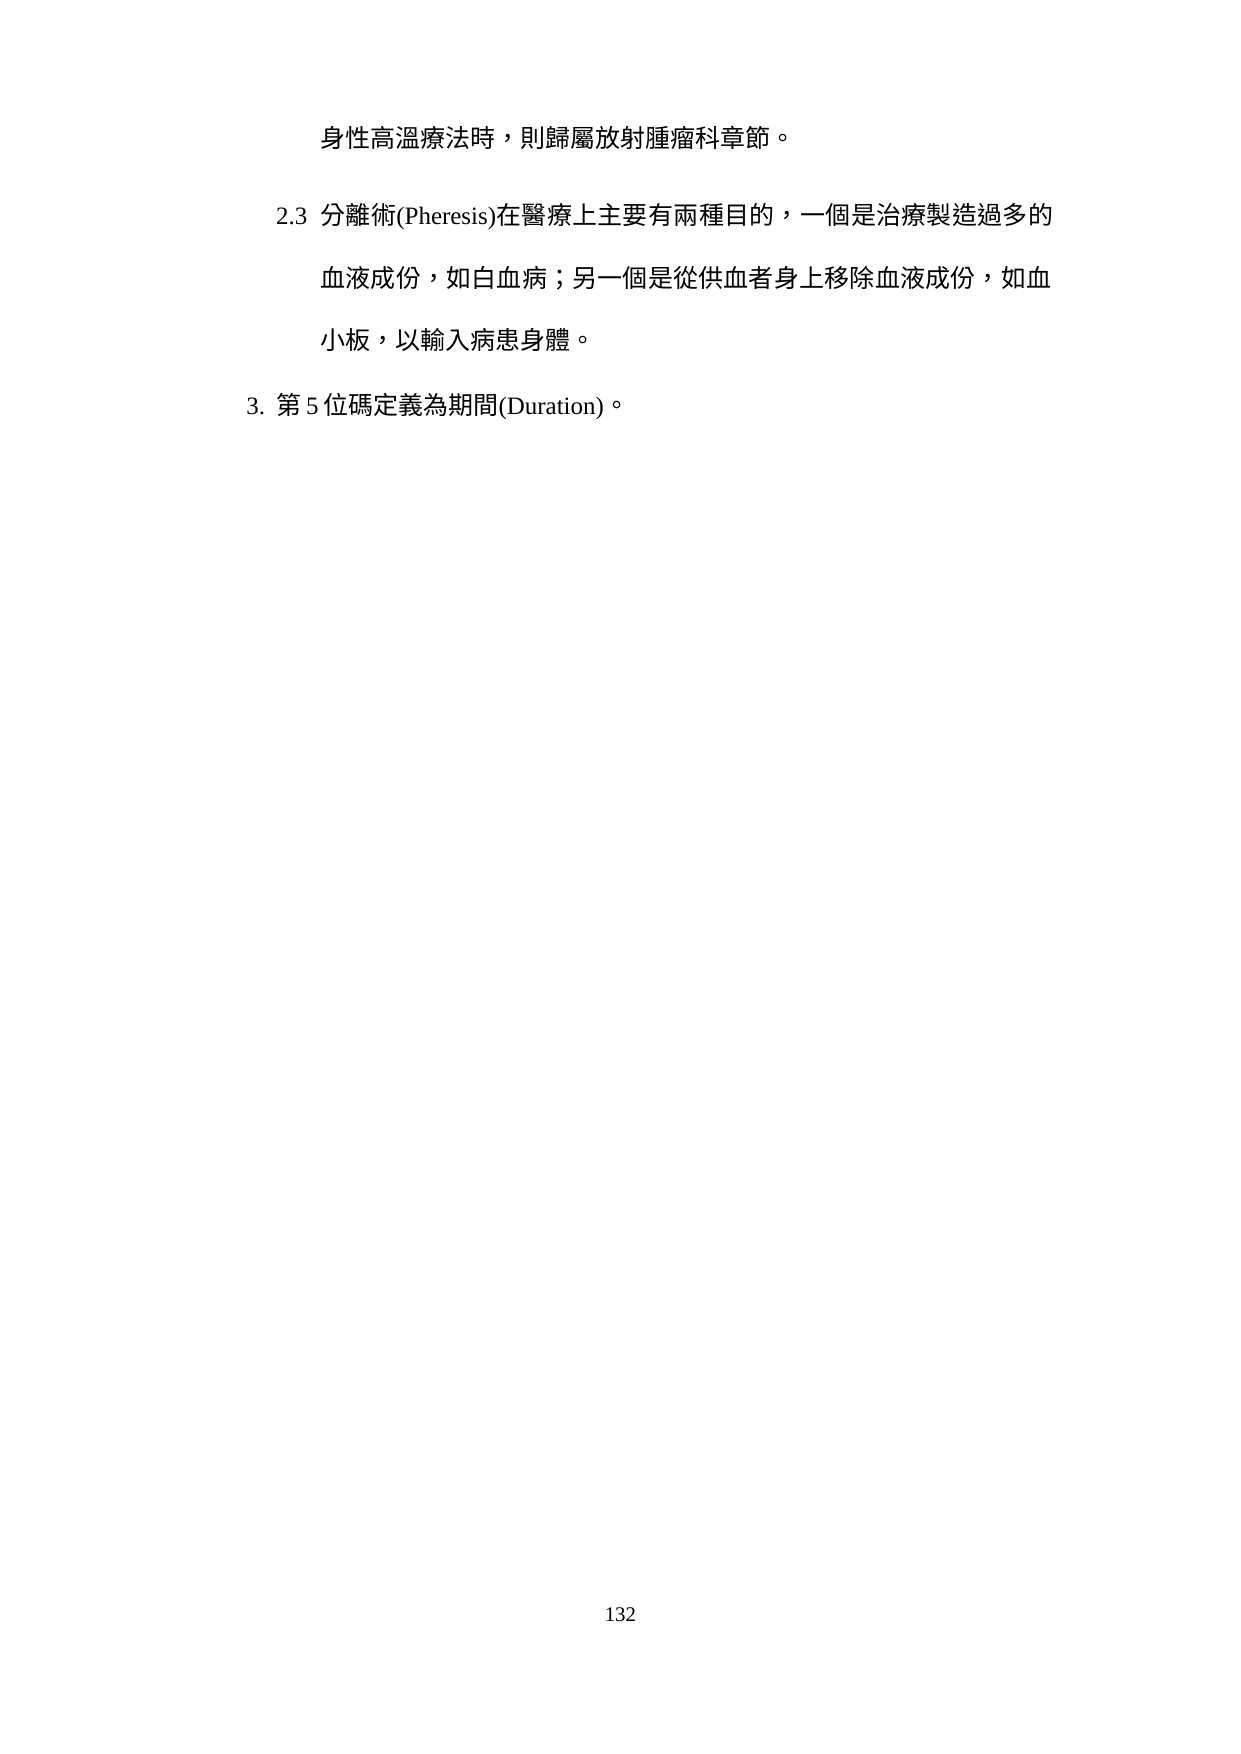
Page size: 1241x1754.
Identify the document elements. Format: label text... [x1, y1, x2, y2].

list 第5位碼定義為期間(Duration)。 [246, 386, 1053, 422]
list 分離術(Pheresis)在醫療上主要有兩種目的，一個是治療製造過多的血液成份，如白血病；另一個是從供血者身上移除血液成份，如血小板，以輸入病患身體。 [276, 172, 1053, 359]
list 身性高溫療法時，則歸屬放射腫瘤科章節。 [276, 94, 1053, 157]
